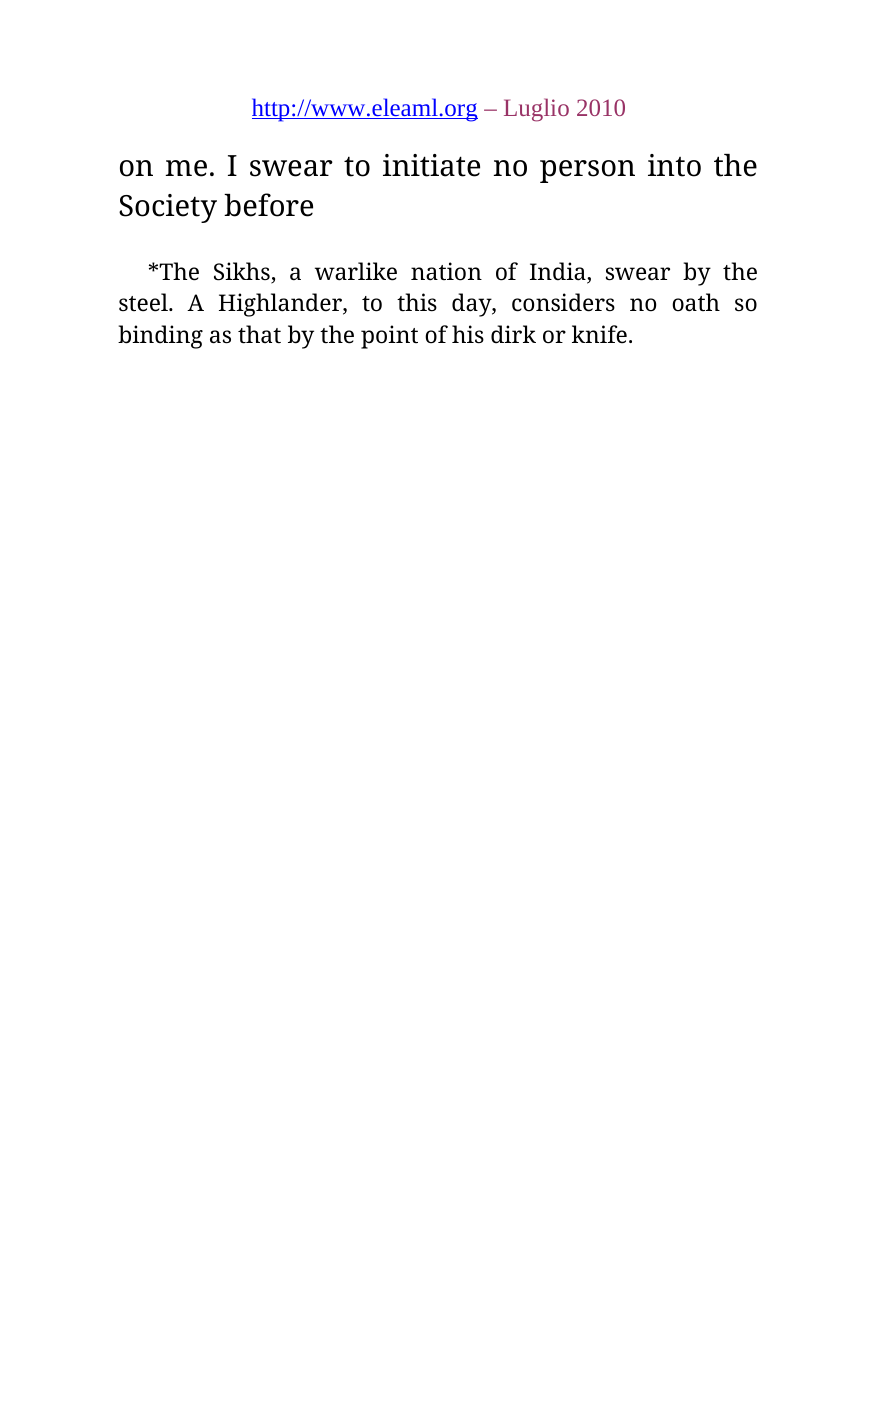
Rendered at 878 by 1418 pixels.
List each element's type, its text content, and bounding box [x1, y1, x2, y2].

text *The Sikhs, a warlike nation of India, swear by the steel. A Highlander, to this day, considers no oath so binding as that by the point of his dirk or knife. [118, 256, 759, 350]
text on me. I swear to initiate no person into the Society before [118, 146, 759, 225]
